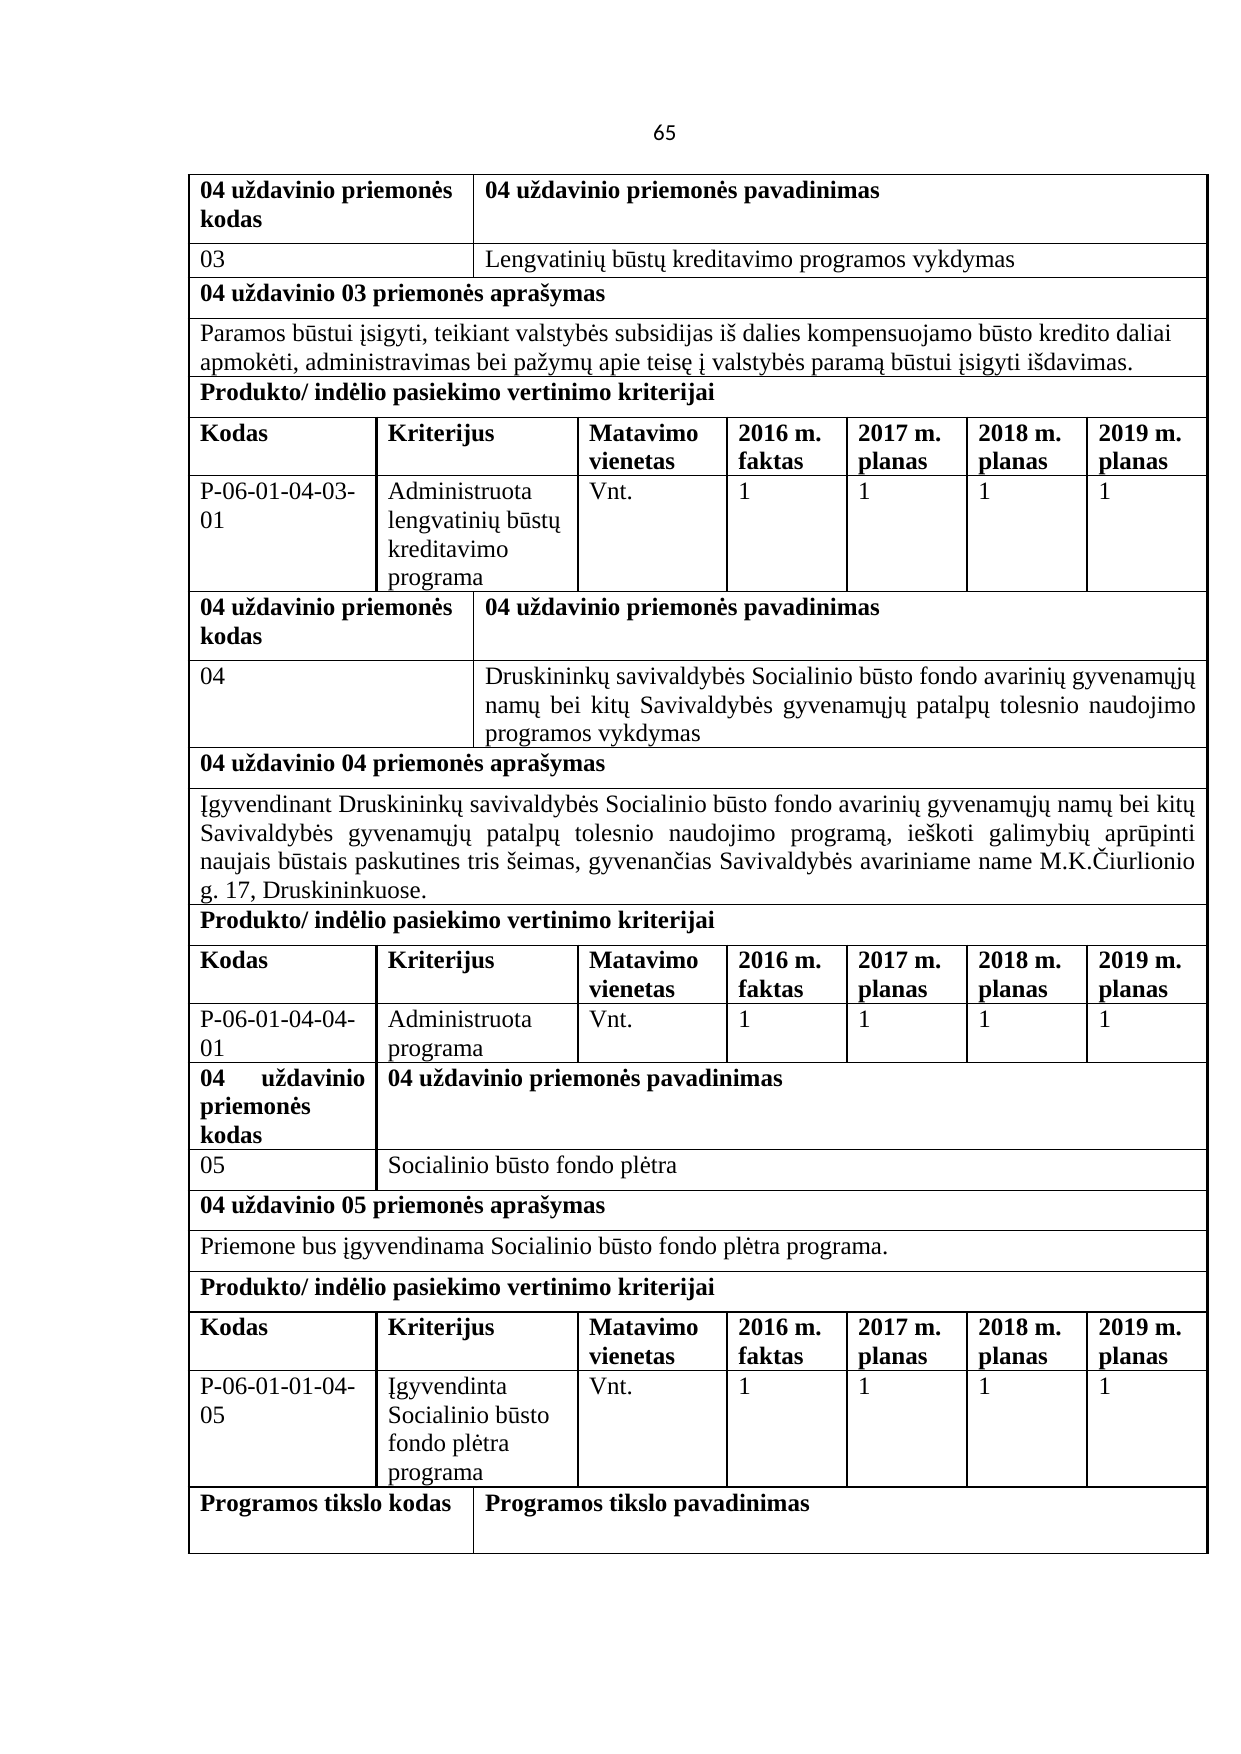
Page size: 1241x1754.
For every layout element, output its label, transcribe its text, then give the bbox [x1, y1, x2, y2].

table_cell Įgyvendinant Druskininkų savivaldybės Socialinio būsto fondo avarinių gyvenamųjų namų bei kitų Savivaldybės gyvenamųjų patalpų tolesnio naudojimo programą, ieškoti galimybių aprūpinti naujais būstais paskutines tris šeimas, gyvenančias Savivaldybės avariniame name M.K.Čiurlionio g. 17, Druskininkuose. [190, 789, 1206, 904]
table_cell Kriterijus [378, 946, 577, 1003]
table_cell Produkto/ indėlio pasiekimo vertinimo kriterijai [190, 1272, 1206, 1311]
table_cell Matavimo vienetas [579, 946, 726, 1003]
table_cell 2019 m. planas [1088, 418, 1206, 475]
table_cell 1 [1088, 1371, 1206, 1486]
table_cell 04 uždavinio priemonės kodas [190, 592, 473, 660]
table_cell Produkto/ indėlio pasiekimo vertinimo kriterijai [190, 905, 1206, 944]
table_cell Vnt. [579, 1371, 726, 1486]
table_cell 1 [848, 476, 966, 591]
table_cell 04 uždavinio priemonės pavadinimas [474, 592, 1206, 660]
table_cell P-06-01-01-04-05 [190, 1371, 375, 1486]
table_cell P-06-01-04-03-01 [190, 476, 375, 591]
table_cell Programos tikslo kodas [190, 1488, 473, 1553]
table_cell Socialinio būsto fondo plėtra [378, 1150, 1206, 1189]
table_cell 04 uždavinio 04 priemonės aprašymas [190, 748, 1206, 788]
table_cell Druskininkų savivaldybės Socialinio būsto fondo avarinių gyvenamųjų namų bei kitų Savivaldybės gyvenamųjų patalpų tolesnio naudojimo programos vykdymas [474, 661, 1206, 747]
table_cell 1 [1088, 476, 1206, 591]
table_cell Kodas [190, 1313, 375, 1370]
table_cell 04 uždavinio priemonės kodas [190, 175, 473, 243]
table_cell 1 [728, 1004, 846, 1062]
table_cell Kodas [190, 946, 375, 1003]
table_cell 1 [968, 476, 1086, 591]
table_cell P-06-01-04-04-01 [190, 1004, 375, 1062]
table_cell Kriterijus [378, 418, 577, 475]
table_cell 04 uždavinio 03 priemonės aprašymas [190, 278, 1206, 317]
table_cell Matavimo vienetas [579, 418, 726, 475]
table_cell 2019 m. planas [1088, 1313, 1206, 1370]
table_cell Programos tikslo pavadinimas [474, 1488, 1206, 1553]
table_cell Kodas [190, 418, 375, 475]
table_cell 1 [968, 1004, 1086, 1062]
table_cell 1 [848, 1004, 966, 1062]
table_cell 1 [728, 1371, 846, 1486]
table_cell 04 uždavinio priemonės kodas [190, 1063, 375, 1149]
table_cell 2017 m. planas [848, 418, 966, 475]
table_cell 2017 m. planas [848, 946, 966, 1003]
table_cell 2016 m. faktas [728, 946, 846, 1003]
table_cell 2019 m. planas [1088, 946, 1206, 1003]
table_cell 1 [1088, 1004, 1206, 1062]
table_cell 04 uždavinio priemonės pavadinimas [474, 175, 1206, 243]
table_cell Matavimo vienetas [579, 1313, 726, 1370]
table_cell 2016 m. faktas [728, 418, 846, 475]
table_cell 1 [968, 1371, 1086, 1486]
table_cell 1 [728, 476, 846, 591]
table_cell 2017 m. planas [848, 1313, 966, 1370]
table_cell 04 uždavinio priemonės pavadinimas [378, 1063, 1206, 1149]
table_cell 2018 m. planas [968, 946, 1086, 1003]
table_cell Įgyvendinta Socialinio būsto fondo plėtra programa [378, 1371, 577, 1486]
table_cell Priemone bus įgyvendinama Socialinio būsto fondo plėtra programa. [190, 1231, 1206, 1271]
table_cell Vnt. [579, 1004, 726, 1062]
table_cell Administruota lengvatinių būstų kreditavimo programa [378, 476, 577, 591]
table_cell 2018 m. planas [968, 1313, 1086, 1370]
table_cell Produkto/ indėlio pasiekimo vertinimo kriterijai [190, 377, 1206, 417]
table_cell 04 [190, 661, 473, 747]
table_cell Vnt. [579, 476, 726, 591]
table_cell 1 [848, 1371, 966, 1486]
table_cell 03 [190, 244, 473, 277]
table_cell Lengvatinių būstų kreditavimo programos vykdymas [474, 244, 1206, 277]
table_cell Administruota programa [378, 1004, 577, 1062]
table_cell 04 uždavinio 05 priemonės aprašymas [190, 1191, 1206, 1230]
table_cell Kriterijus [378, 1313, 577, 1370]
table_cell 05 [190, 1150, 375, 1189]
table_cell 2016 m. faktas [728, 1313, 846, 1370]
table_cell Paramos būstui įsigyti, teikiant valstybės subsidijas iš dalies kompensuojamo būsto kredito daliai apmokėti, administravimas bei pažymų apie teisę į valstybės paramą būstui įsigyti išdavimas. [190, 319, 1206, 376]
table_cell 2018 m. planas [968, 418, 1086, 475]
